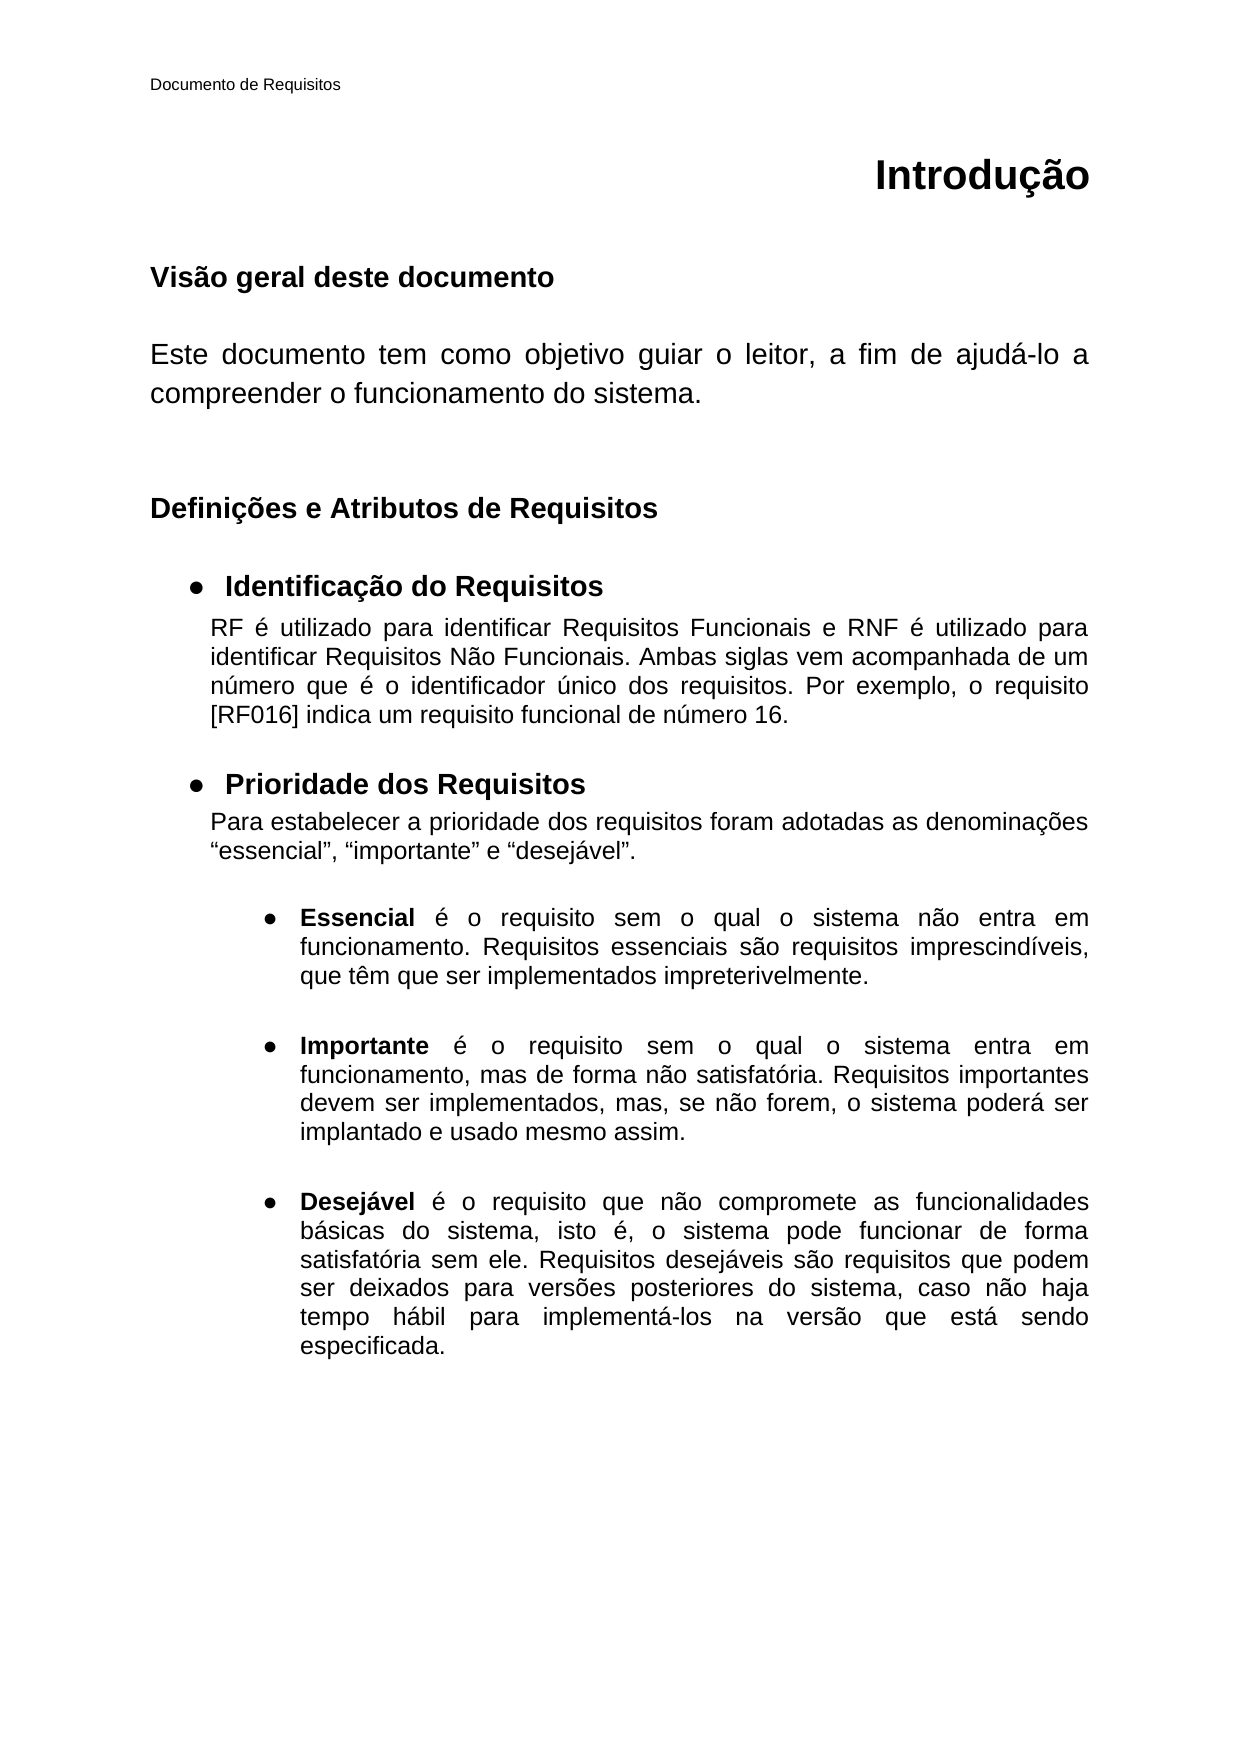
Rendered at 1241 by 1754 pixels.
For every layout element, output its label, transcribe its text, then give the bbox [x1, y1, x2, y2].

text Para estabelecer a prioridade dos requisitos foram adotadas as denominações “essencial”, “importante” e “desejável”. [210, 807, 1090, 864]
list Prioridade dos Requisitos [187, 767, 1090, 801]
text Visão geral deste documento [150, 260, 1090, 294]
list Importante é o requisito sem o qual o sistema entra em funcionamento, mas de forma não satisfatória. Requisitos importantes devem ser implementados, mas, se não forem, o sistema poderá ser implantado e usado mesmo assim. [262, 1031, 1090, 1146]
list Identificação do Requisitos [187, 568, 1090, 602]
text Definições e Atributos de Requisitos [150, 491, 1090, 525]
list Essencial é o requisito sem o qual o sistema não entra em funcionamento. Requisitos essenciais são requisitos imprescindíveis, que têm que ser implementados impreterivelmente. [262, 903, 1090, 989]
text Este documento tem como objetivo guiar o leitor, a fim de ajudá-lo a compreender o funcionamento do sistema. [150, 337, 1090, 409]
list Desejável é o requisito que não compromete as funcionalidades básicas do sistema, isto é, o sistema pode funcionar de forma satisfatória sem ele. Requisitos desejáveis são requisitos que podem ser deixados para versões posteriores do sistema, caso não haja tempo hábil para implementá-los na versão que está sendo especificada. [262, 1187, 1090, 1359]
text RF é utilizado para identificar Requisitos Funcionais e RNF é utilizado para identificar Requisitos Não Funcionais. Ambas siglas vem acompanhada de um número que é o identificador único dos requisitos. Por exemplo, o requisito [RF016] indica um requisito funcional de número 16. [210, 613, 1090, 728]
text Introdução [150, 150, 1090, 198]
